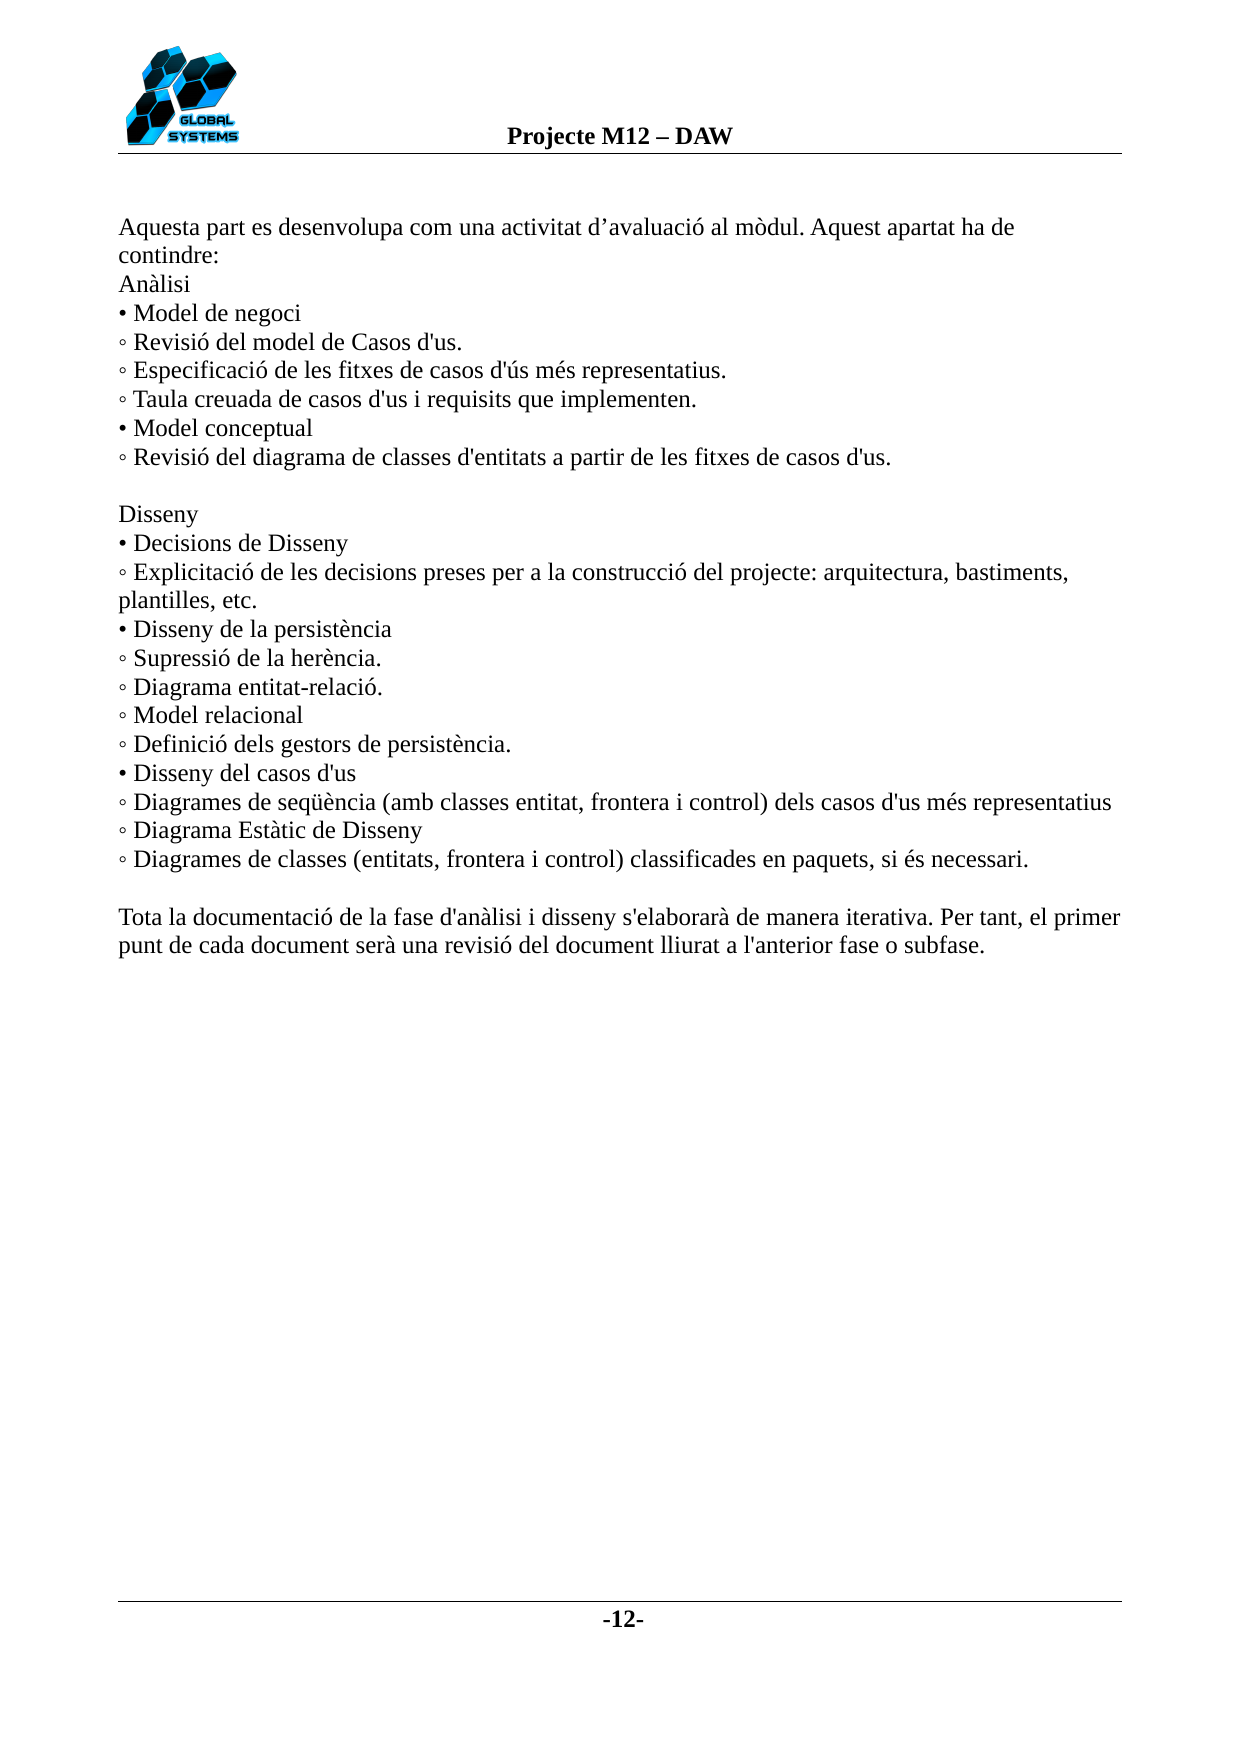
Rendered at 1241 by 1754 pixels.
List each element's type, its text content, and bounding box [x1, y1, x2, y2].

text ◦ Supressió de la herència. [118, 643, 1122, 672]
text • Model conceptual [118, 413, 1122, 442]
text ◦ Diagrames de classes (entitats, frontera i control) classificades en paquets, si és necessari. [118, 844, 1122, 873]
text • Decisions de Disseny [118, 528, 1122, 557]
text ◦ Definició dels gestors de persistència. [118, 729, 1122, 758]
text Aquesta part es desenvolupa com una activitat d’avaluació al mòdul. Aquest apartat ha de contindre: [118, 212, 1122, 269]
text ◦ Taula creuada de casos d'us i requisits que implementen. [118, 384, 1122, 413]
text Tota la documentació de la fase d'anàlisi i disseny s'elaborarà de manera iterativa. Per tant, el primer punt de cada document serà una revisió del document lliurat a l'anterior fase o subfase. [118, 902, 1122, 959]
text ◦ Model relacional [118, 701, 1122, 729]
text • Model de negoci [118, 298, 1122, 327]
text Anàlisi [118, 269, 1122, 298]
text ◦ Diagrames de seqüència (amb classes entitat, frontera i control) dels casos d'us més representatius ◦ Diagrama Estàtic de Disseny [118, 787, 1122, 844]
picture [121, 20, 244, 165]
text • Disseny del casos d'us [118, 758, 1122, 787]
text ◦ Explicitació de les decisions preses per a la construcció del projecte: arquitectura, bastiments, plantilles, etc. [118, 557, 1122, 614]
text Disseny [118, 499, 1122, 528]
text ◦ Revisió del model de Casos d'us. [118, 327, 1122, 356]
text • Disseny de la persistència [118, 614, 1122, 643]
text ◦ Revisió del diagrama de classes d'entitats a partir de les fitxes de casos d'us. [118, 442, 1122, 471]
text ◦ Especificació de les fitxes de casos d'ús més representatius. [118, 356, 1122, 384]
text ◦ Diagrama entitat-relació. [118, 672, 1122, 701]
